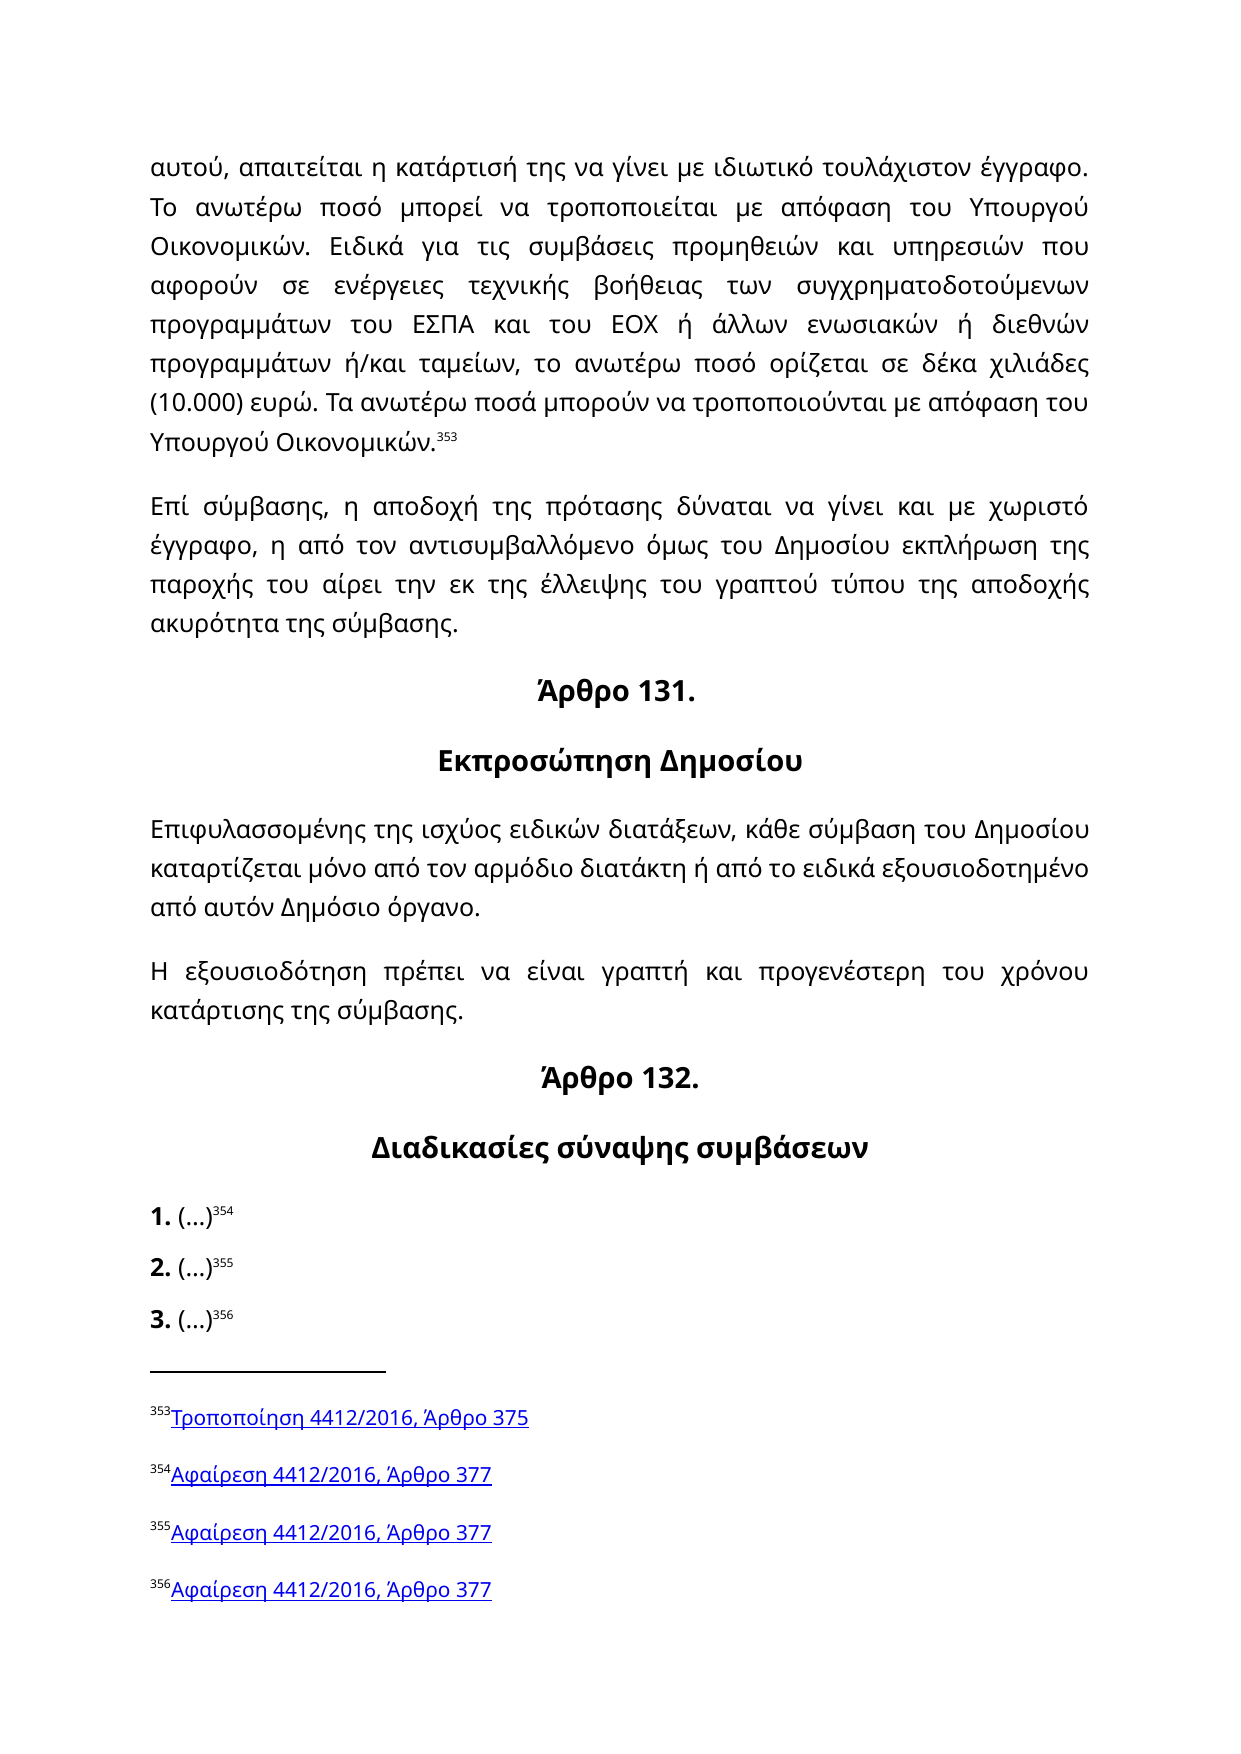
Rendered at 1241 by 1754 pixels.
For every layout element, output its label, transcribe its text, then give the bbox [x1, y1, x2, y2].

text Επιφυλασσομένης της ισχύος ειδικών διατάξεων, κάθε σύμβαση του Δημοσίου καταρτίζεται μόνο από τον αρμόδιο διατάκτη ή από το ειδικά εξουσιοδοτημένο από αυτόν Δημόσιο όργανο. [150, 811, 1090, 924]
subtitle Άρθρο 132. [150, 1057, 1090, 1097]
text 1. (…) [150, 1198, 1090, 1232]
text Αφαίρεση 4412/2016, Άρθρο 377 [150, 1518, 1090, 1546]
text 3. (…) [150, 1302, 1090, 1336]
text αυτού, απαιτείται η κατάρτισή της να γίνει με ιδιωτικό τουλάχιστον έγγραφο. Το ανωτέρω ποσό μπορεί να τροποποιείται με απόφαση του Υπουργού Οικονομικών. Ειδικά για τις συμβάσεις προμηθειών και υπηρεσιών που αφορούν σε ενέργειες τεχνικής βοήθειας των συγχρηματοδοτούμενων προγραμμάτων του ΕΣΠΑ και του ΕΟΧ ή άλλων ενωσιακών ή διεθνών προγραμμάτων ή/και ταμείων, το ανωτέρω ποσό ορίζεται σε δέκα χιλιάδες (10.000) ευρώ. Τα ανωτέρω ποσά μπορούν να τροποποιούνται με απόφαση του Υπουργού Οικονομικών. [150, 150, 1090, 458]
subtitle Άρθρο 131. [150, 670, 1090, 710]
text Αφαίρεση 4412/2016, Άρθρο 377 [150, 1576, 1090, 1604]
text Επί σύμβασης, η αποδοχή της πρότασης δύναται να γίνει και με χωριστό έγγραφο, η από τον αντισυμβαλλόμενο όμως του Δημοσίου εκπλήρωση της παροχής του αίρει την εκ της έλλειψης του γραπτού τύπου της αποδοχής ακυρότητα της σύμβασης. [150, 488, 1090, 640]
text Αφαίρεση 4412/2016, Άρθρο 377 [150, 1460, 1090, 1489]
subtitle Εκπροσώπηση Δημοσίου [150, 741, 1090, 780]
text Η εξουσιοδότηση πρέπει να είναι γραπτή και προγενέστερη του χρόνου κατάρτισης της σύμβασης. [150, 954, 1090, 1027]
text 2. (…) [150, 1250, 1090, 1284]
text Τροποποίηση 4412/2016, Άρθρο 375 [150, 1403, 1090, 1431]
subtitle Διαδικασίες σύναψης συμβάσεων [150, 1128, 1090, 1167]
